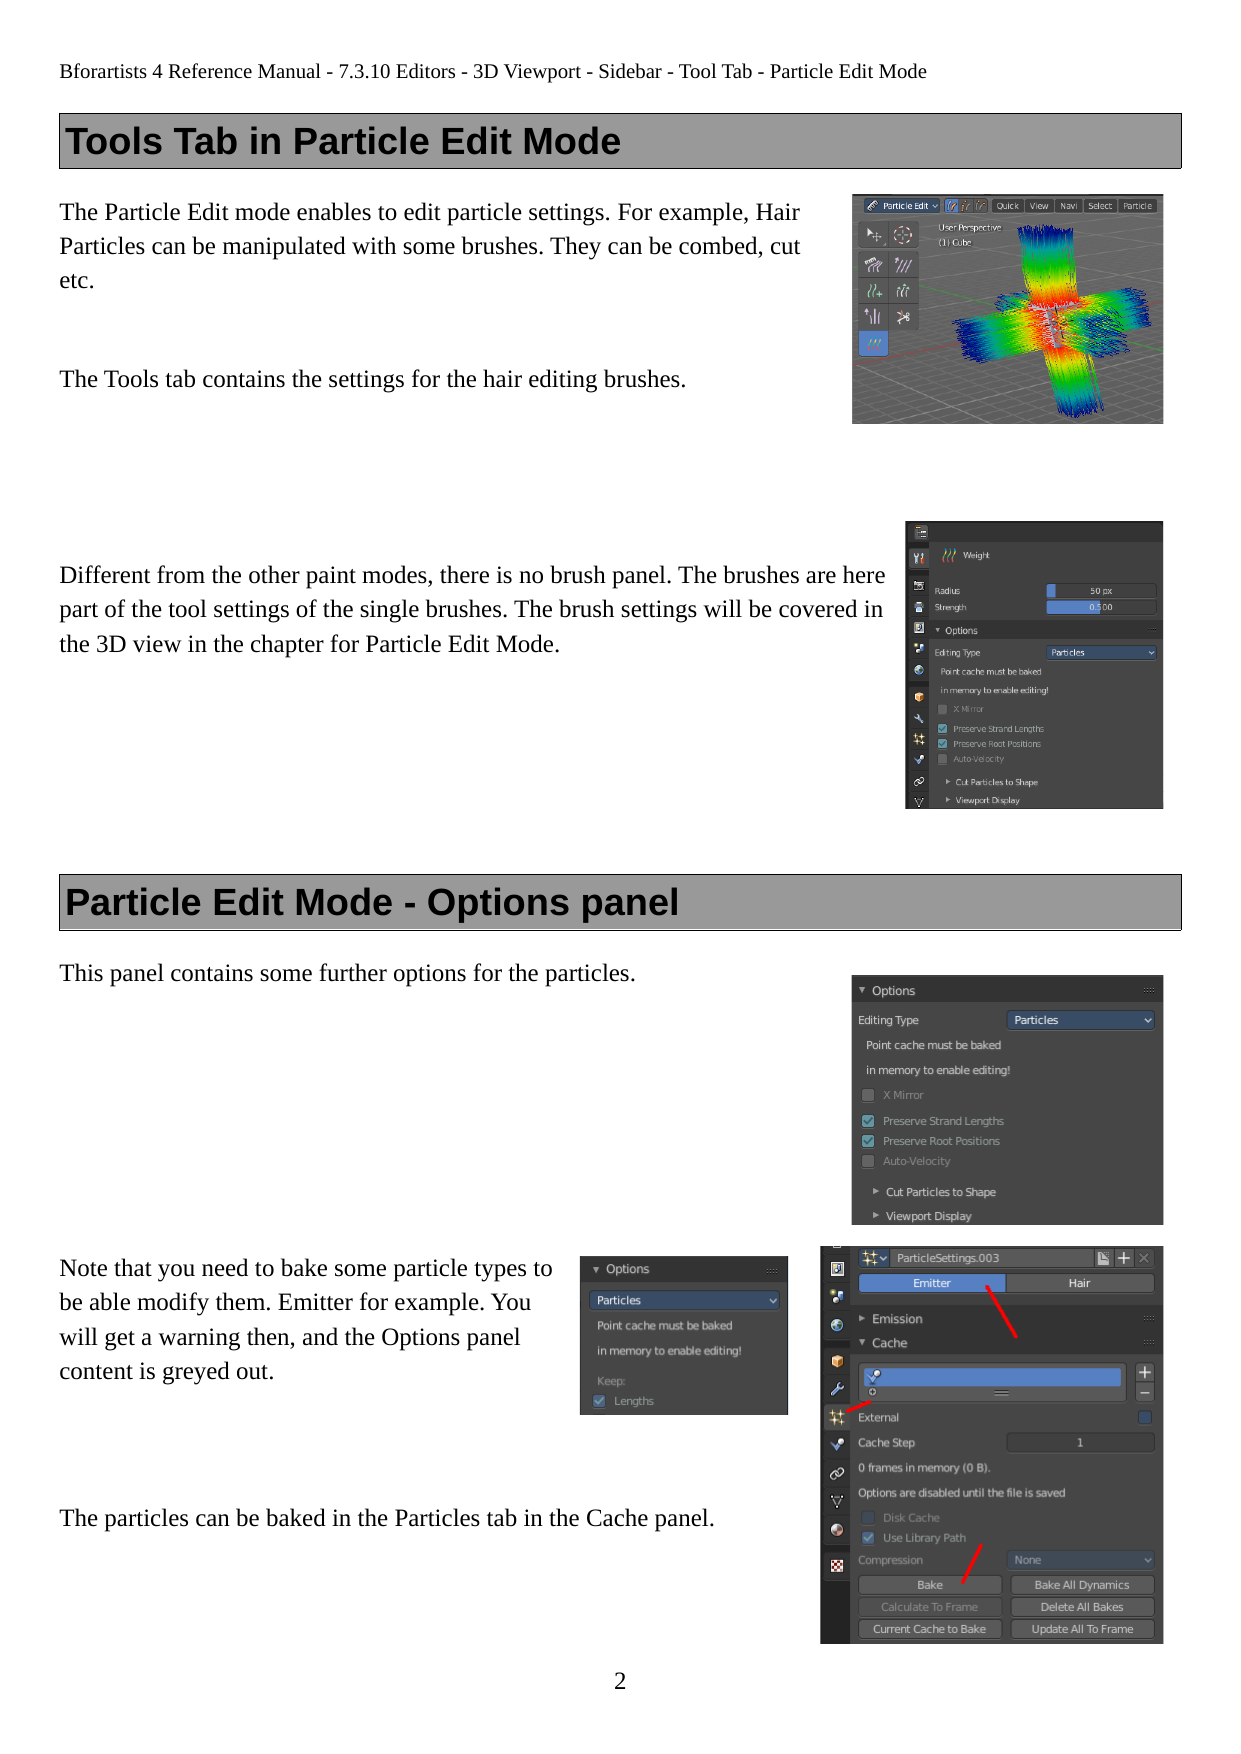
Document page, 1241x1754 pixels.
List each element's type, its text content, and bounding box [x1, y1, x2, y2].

picture [851, 975, 1164, 1225]
text This panel contains some further options for the particles. [59, 958, 1181, 987]
text Note that you need to bake some particle types to be able modify them. Emitter for example. You will get a warning then, and the Options panel content is greyed out. [59, 1253, 820, 1385]
text The Particle Edit mode enables to edit particle settings. For example, Hair Particles can be manipulated with some brushes. They can be combed, cut etc. [59, 197, 852, 294]
text The particles can be baked in the Particles tab in the Cache panel. [59, 1503, 820, 1532]
table_header Particle Edit Mode - Options panel [60, 875, 1181, 929]
text The Tools tab contains the settings for the hair editing brushes. [59, 364, 852, 392]
picture [852, 194, 1164, 424]
table_header Tools Tab in Particle Edit Mode [60, 114, 1181, 168]
picture [905, 521, 1164, 809]
picture [579, 1256, 789, 1415]
text Different from the other paint modes, there is no brush panel. The brushes are here part of the tool settings of the single brushes. The brush settings will be covered in the 3D view in the chapter for Particle Edit Mode. [59, 560, 905, 658]
picture [820, 1246, 1164, 1644]
